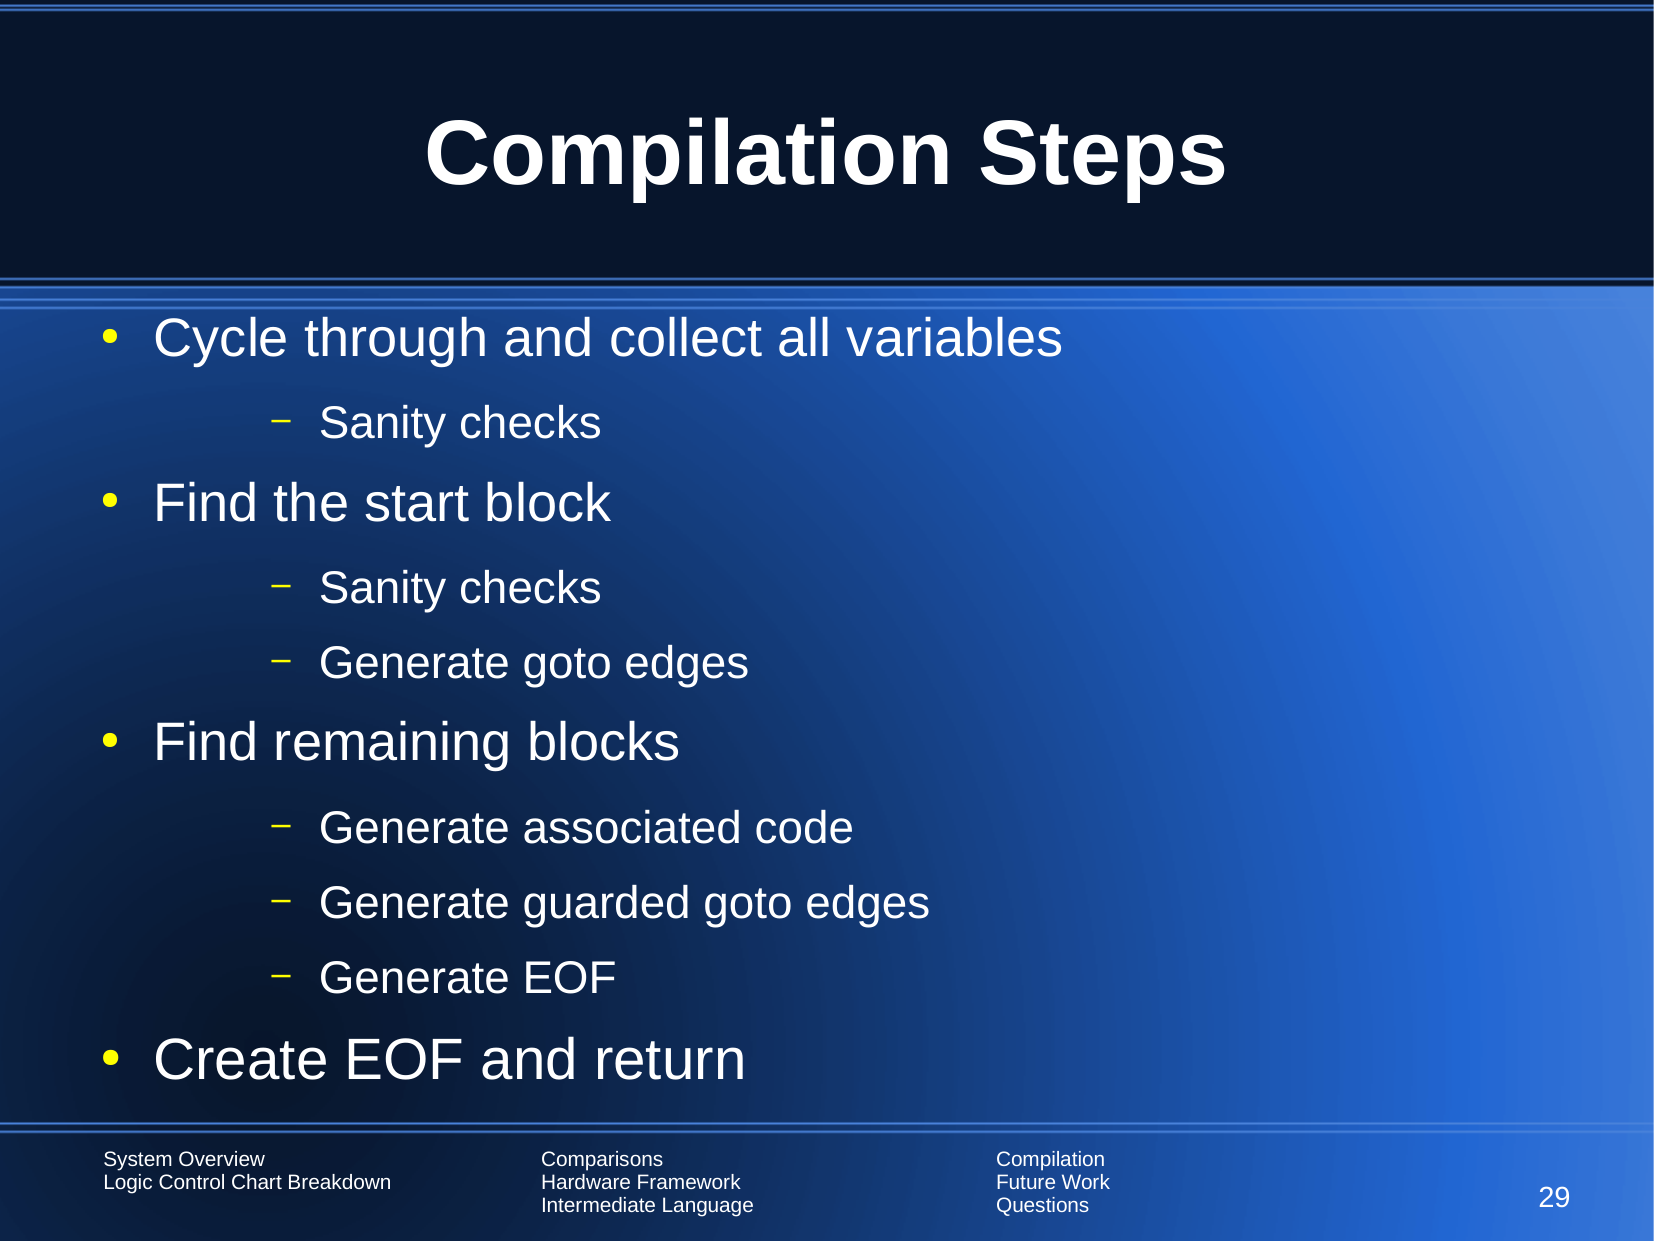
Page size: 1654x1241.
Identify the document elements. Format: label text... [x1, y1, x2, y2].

list Cycle through and collect all variables Sanity checks Find the start block Sanity checks Generate goto edges Find remaining blocks Generate associated code Generate guarded goto edges Generate EOF Create EOF and return [82, 307, 1571, 1111]
title Compilation Steps [82, 49, 1571, 257]
picture [0, 0, 1654, 1241]
